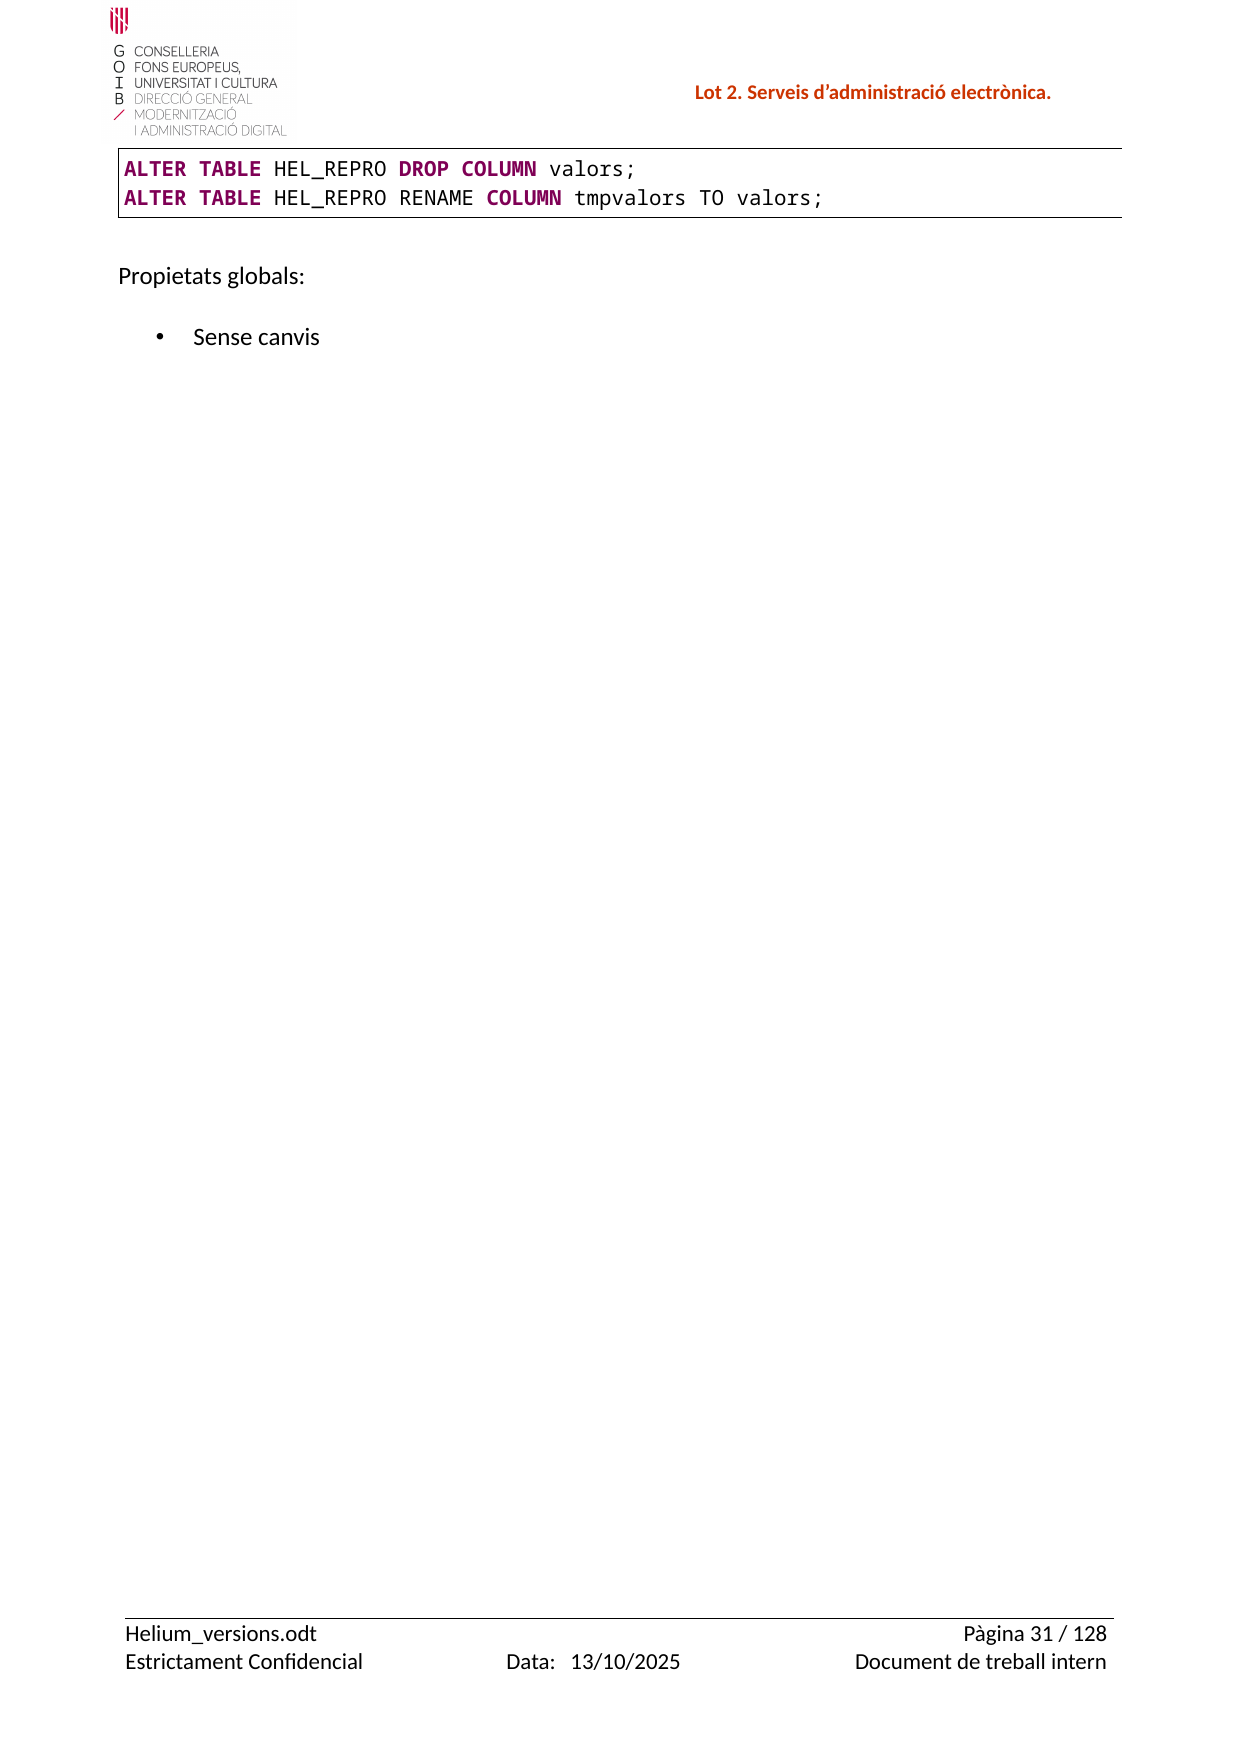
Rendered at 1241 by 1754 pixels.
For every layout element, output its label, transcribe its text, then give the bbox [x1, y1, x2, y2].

table_header ALTER TABLE HEL_REPRO DROP COLUMN valors; ALTER TABLE HEL_REPRO RENAME COLUMN tmpvalors TO valors; [119, 149, 1122, 217]
picture [100, 0, 297, 144]
text Propietats globals: [118, 261, 1122, 291]
list Sense canvis [156, 322, 1122, 352]
